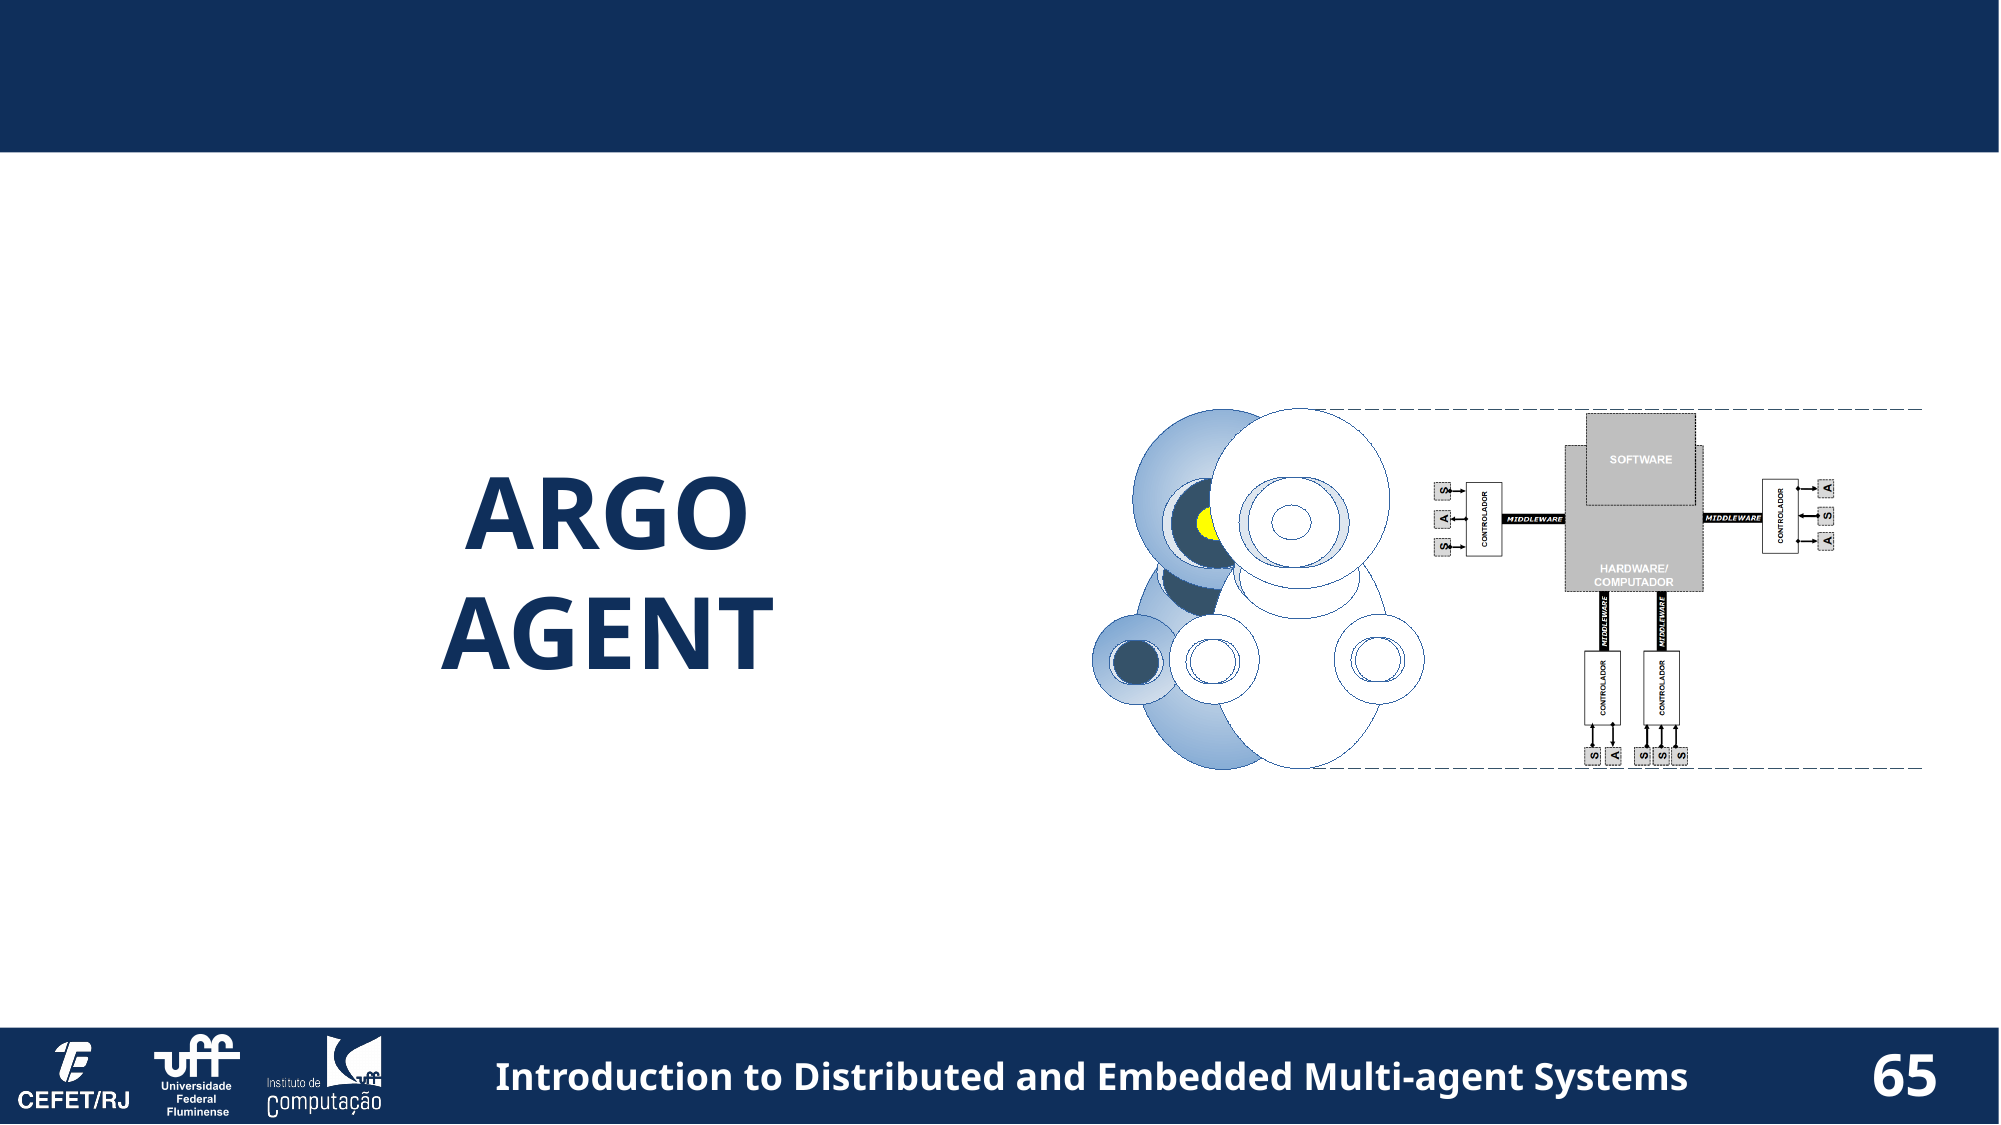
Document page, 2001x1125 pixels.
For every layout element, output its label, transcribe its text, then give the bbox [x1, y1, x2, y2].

picture [18, 1021, 129, 1125]
picture [153, 1033, 241, 1121]
picture [1428, 395, 1843, 774]
text_box ARGO AGENT [103, 441, 1115, 697]
picture [265, 1033, 383, 1118]
text_box [1092, 408, 1425, 770]
